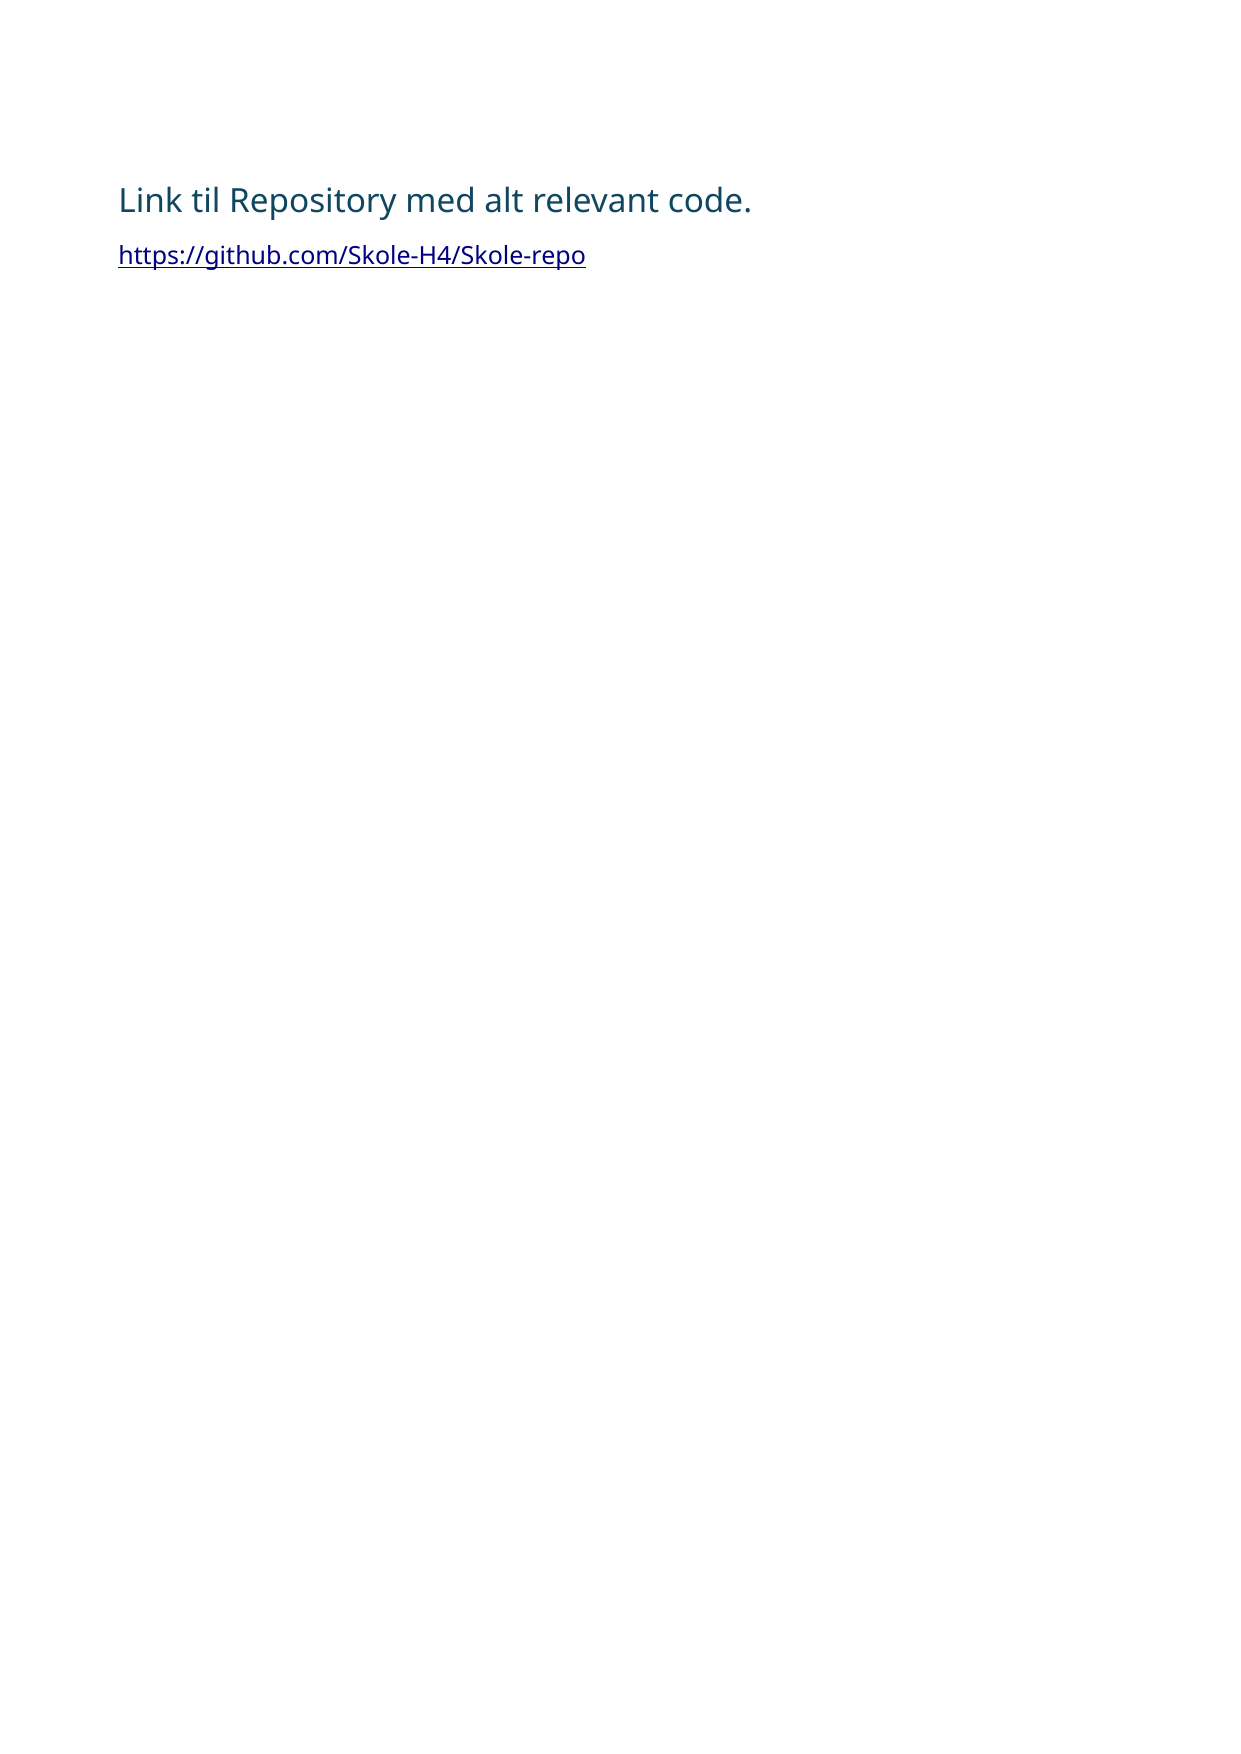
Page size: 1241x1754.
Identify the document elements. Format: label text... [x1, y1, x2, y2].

subtitle Link til Repository med alt relevant code. [118, 177, 1122, 223]
text https://github.com/Skole-H4/Skole-repo [118, 238, 1122, 272]
